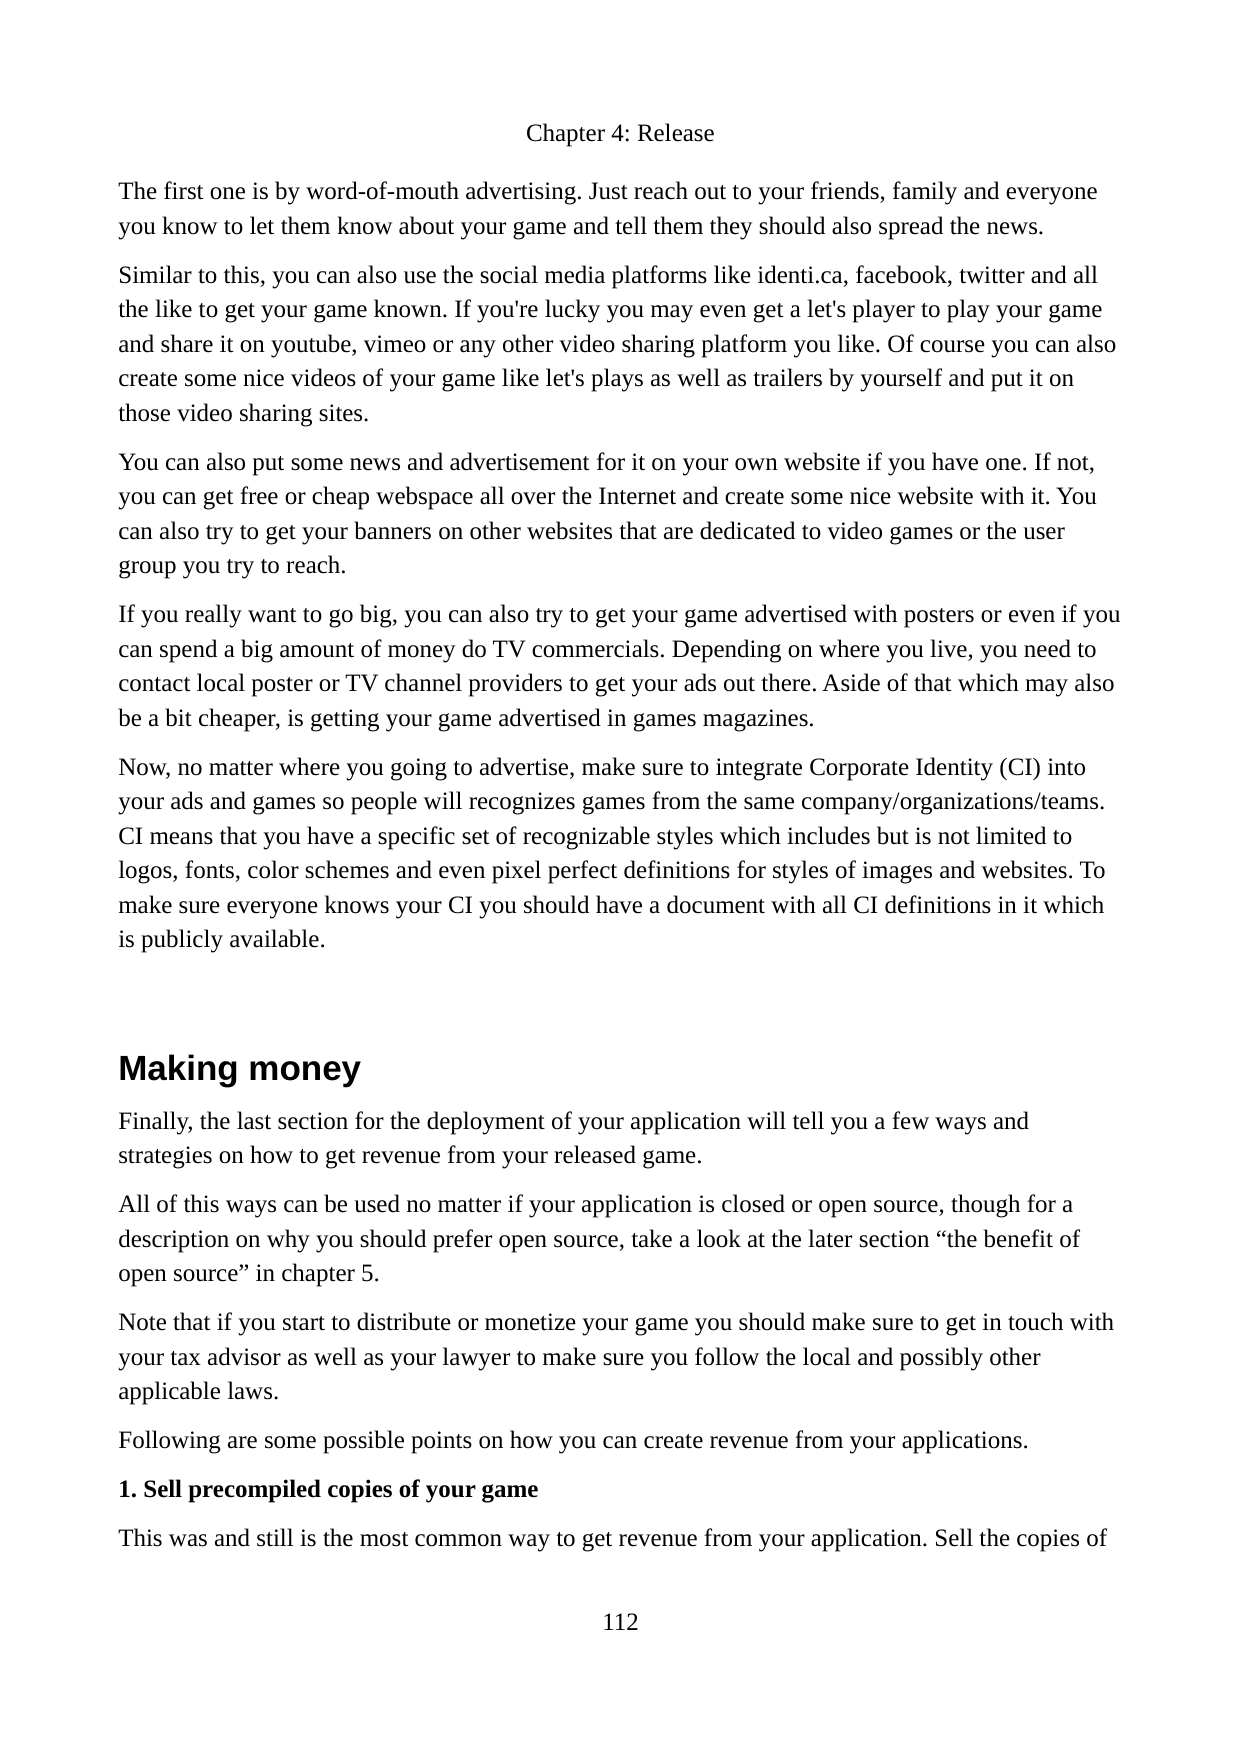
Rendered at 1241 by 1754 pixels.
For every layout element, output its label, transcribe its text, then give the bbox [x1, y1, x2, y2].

text Following are some possible points on how you can create revenue from your applications. [118, 1425, 1122, 1454]
subtitle Making money [118, 1047, 1122, 1087]
text Now, no matter where you going to advertise, make sure to integrate Corporate Identity (CI) into your ads and games so people will recognizes games from the same company/organizations/teams. CI means that you have a specific set of recognizable styles which includes but is not limited to logos, fonts, color schemes and even pixel perfect definitions for styles of images and websites. To make sure everyone knows your CI you should have a document with all CI definitions in it which is publicly available. [118, 752, 1122, 953]
text If you really want to go big, you can also try to get your game advertised with posters or even if you can spend a big amount of money do TV commercials. Depending on where you live, you need to contact local poster or TV channel providers to get your ads out there. Aside of that which may also be a bit cheaper, is getting your game advertised in games magazines. [118, 599, 1122, 732]
text All of this ways can be used no matter if your application is closed or open source, though for a description on why you should prefer open source, take a look at the later section “the benefit of open source” in chapter 5. [118, 1189, 1122, 1287]
text 1. Sell precompiled copies of your game [118, 1474, 1122, 1503]
text You can also put some news and advertisement for it on your own website if you have one. If not, you can get free or cheap webspace all over the Internet and create some nice website with it. You can also try to get your banners on other websites that are dedicated to video games or the user group you try to reach. [118, 447, 1122, 579]
text Similar to this, you can also use the social media platforms like identi.ca, facebook, twitter and all the like to get your game known. If you're lucky you may even get a let's player to play your game and share it on youtube, vimeo or any other video sharing platform you like. Of course you can also create some nice videos of your game like let's plays as well as trailers by yourself and put it on those video sharing sites. [118, 260, 1122, 427]
text Finally, the last section for the deployment of your application will tell you a few ways and strategies on how to get revenue from your released game. [118, 1106, 1122, 1169]
text The first one is by word-of-mouth advertising. Just reach out to your friends, family and everyone you know to let them know about your game and tell them they should also spread the news. [118, 176, 1122, 239]
text This was and still is the most common way to get revenue from your application. Sell the copies of [118, 1523, 1122, 1552]
text Note that if you start to distribute or monetize your game you should make sure to get in touch with your tax advisor as well as your lawyer to make sure you follow the local and possibly other applicable laws. [118, 1307, 1122, 1405]
